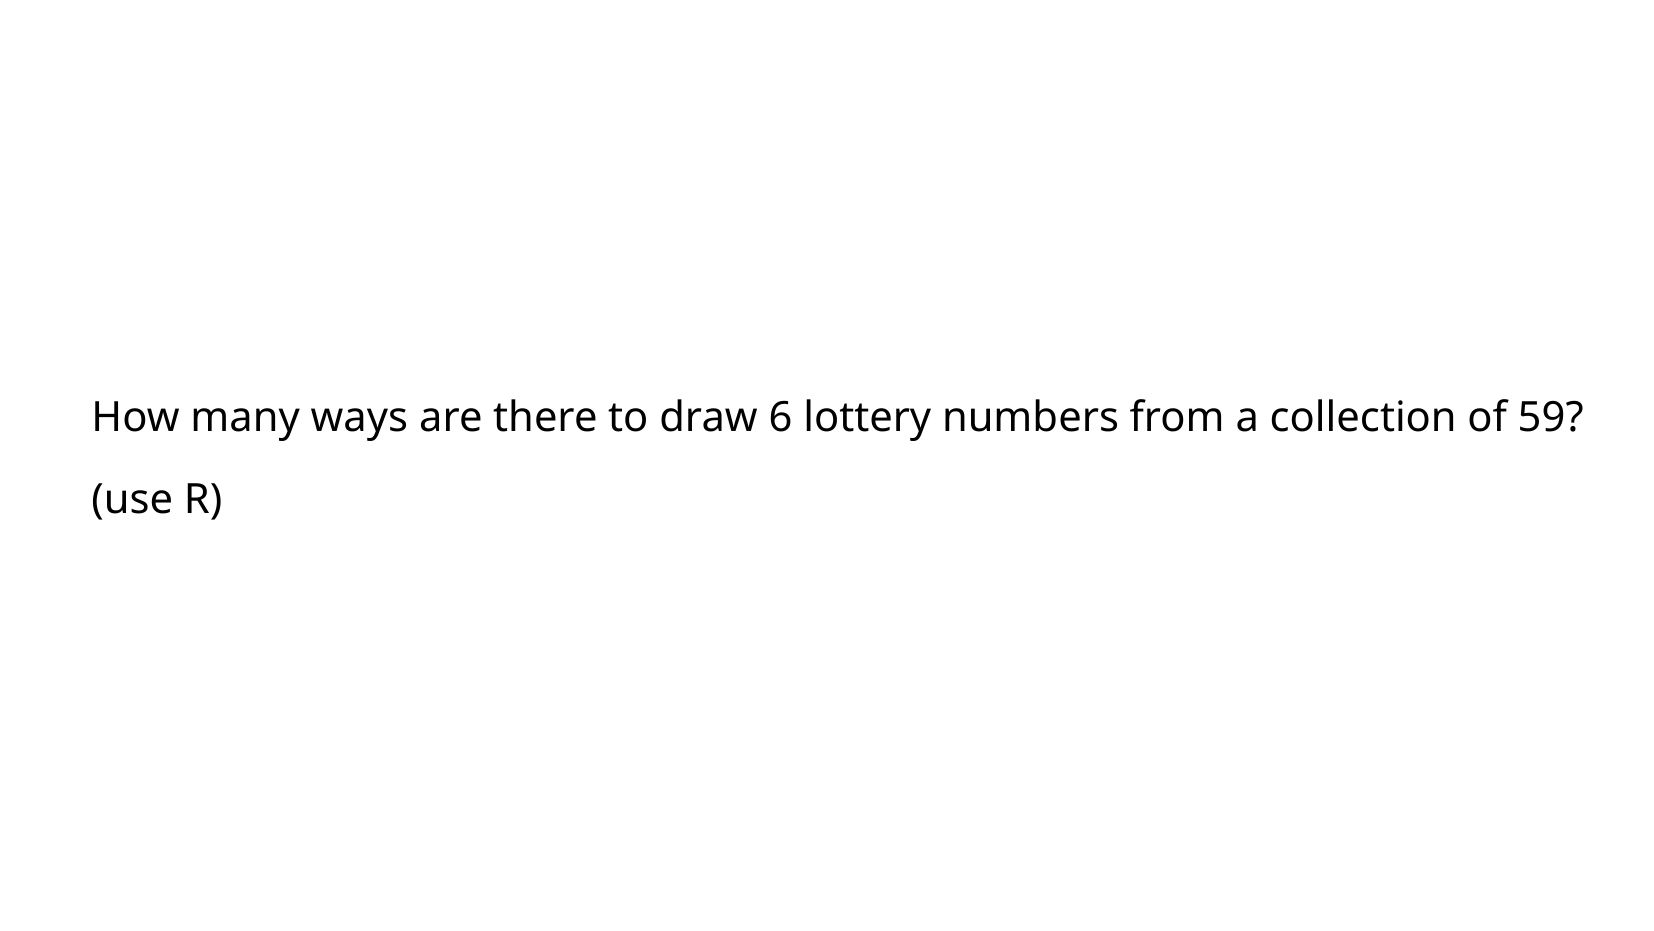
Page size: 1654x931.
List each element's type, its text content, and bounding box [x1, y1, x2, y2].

text_box How many ways are there to draw 6 lottery numbers from a collection of 59? (use R) [76, 379, 1613, 597]
